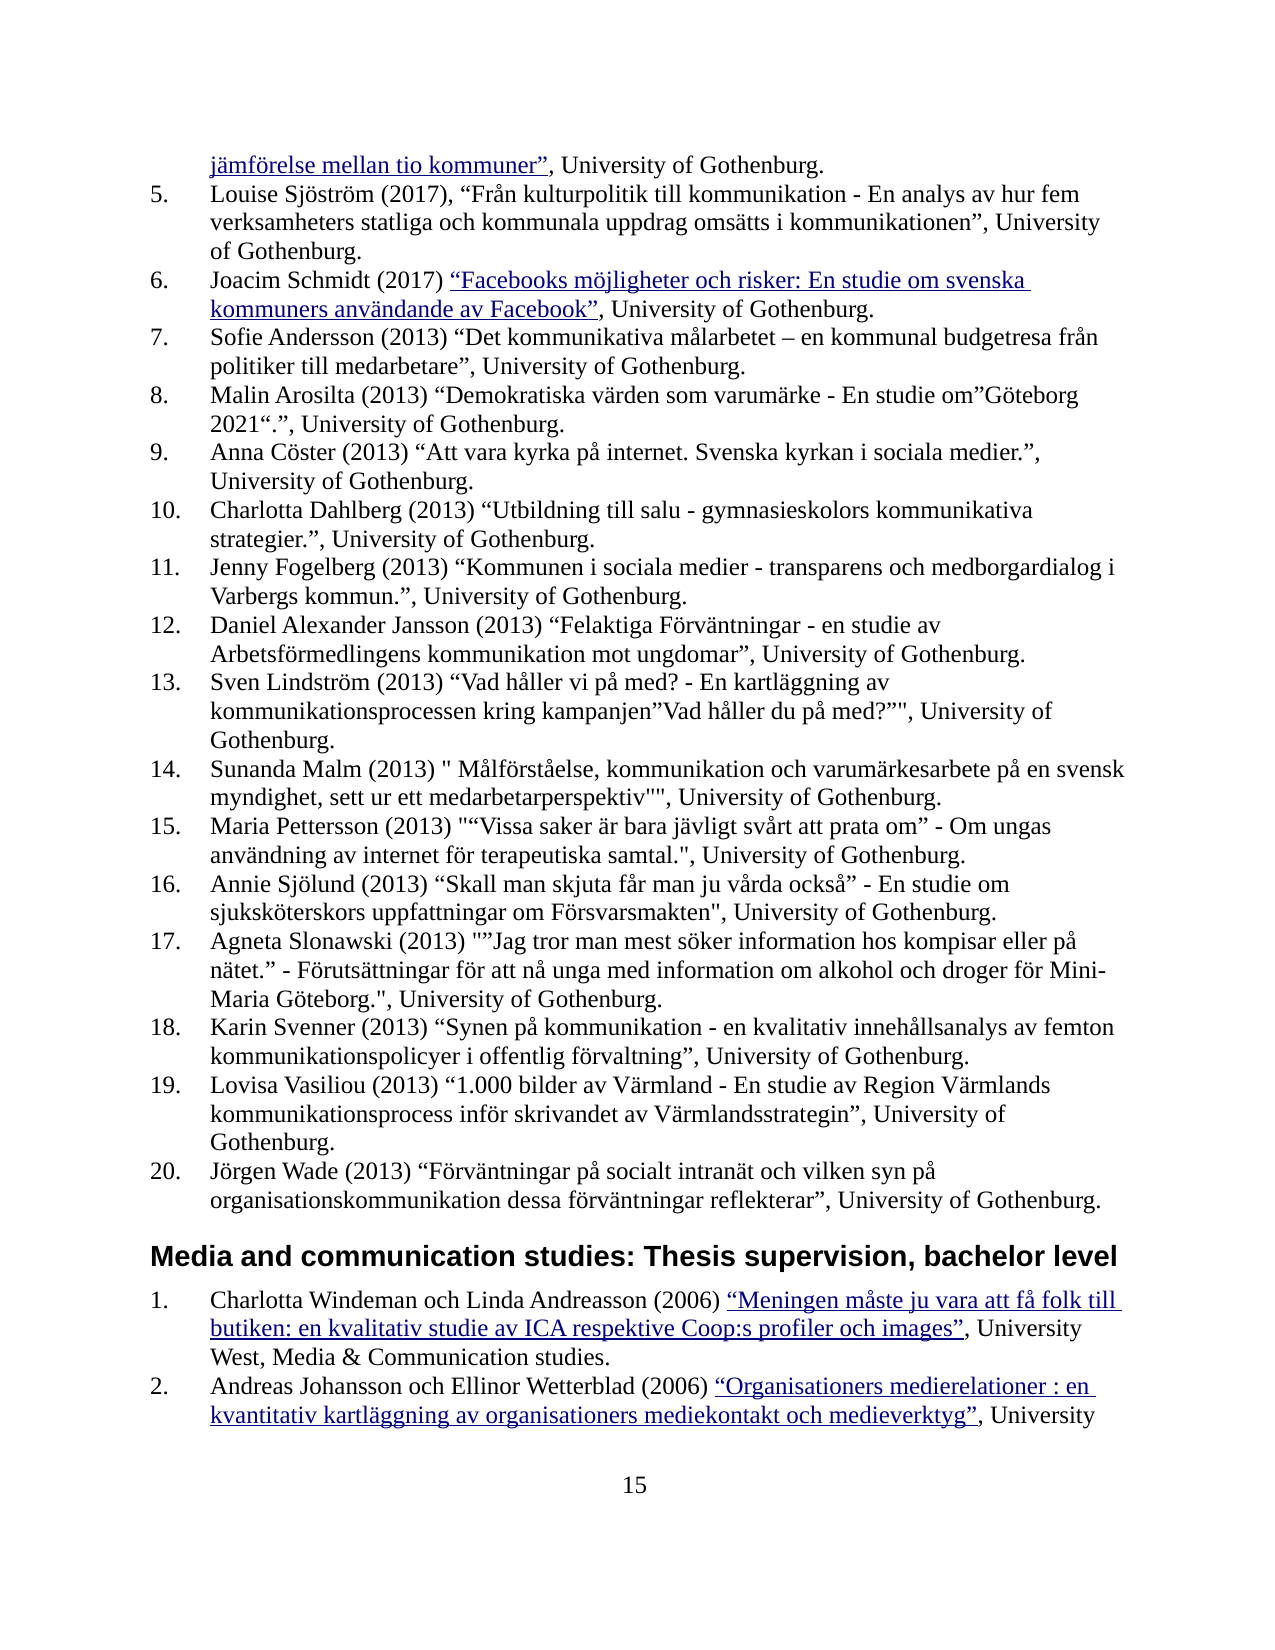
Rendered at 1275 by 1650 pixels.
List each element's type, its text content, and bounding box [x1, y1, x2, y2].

list Daniel Alexander Jansson (2013) “Felaktiga Förväntningar - en studie av Arbetsförmedlingens kommunikation mot ungdomar”, University of Gothenburg. [150, 610, 1125, 667]
list Sofie Andersson (2013) “Det kommunikativa målarbetet – en kommunal budgetresa från politiker till medarbetare”, University of Gothenburg. [150, 322, 1125, 380]
list Charlotta Dahlberg (2013) “Utbildning till salu - gymnasieskolors kommunikativa strategier.”, University of Gothenburg. [150, 495, 1125, 552]
list Anna Cöster (2013) “Att vara kyrka på internet. Svenska kyrkan i sociala medier.”, University of Gothenburg. [150, 437, 1125, 495]
list Jenny Fogelberg (2013) “Kommunen i sociala medier - transparens och medborgardialog i Varbergs kommun.”, University of Gothenburg. [150, 552, 1125, 610]
list Sunanda Malm (2013) " Målförståelse, kommunikation och varumärkesarbete på en svensk myndighet, sett ur ett medarbetarperspektiv"", University of Gothenburg. [150, 754, 1125, 811]
list Agneta Slonawski (2013) "”Jag tror man mest söker information hos kompisar eller på nätet.” - Förutsättningar för att nå unga med information om alkohol och droger för Mini-Maria Göteborg.", University of Gothenburg. [150, 926, 1125, 1012]
list Lovisa Vasiliou (2013) “1.000 bilder av Värmland - En studie av Region Värmlands kommunikationsprocess inför skrivandet av Värmlandsstrategin”, University of Gothenburg. [150, 1070, 1125, 1156]
subtitle Media and communication studies: Thesis supervision, bachelor level [150, 1239, 1125, 1272]
list Charlotta Windeman och Linda Andreasson (2006) “Meningen måste ju vara att få folk till butiken: en kvalitativ studie av ICA respektive Coop:s profiler och images”, University West, Media & Communication studies. [150, 1285, 1125, 1371]
list Karin Svenner (2013) “Synen på kommunikation - en kvalitativ innehållsanalys av femton kommunikationspolicyer i offentlig förvaltning”, University of Gothenburg. [150, 1012, 1125, 1070]
list Sven Lindström (2013) “Vad håller vi på med? - En kartläggning av kommunikationsprocessen kring kampanjen”Vad håller du på med?”", University of Gothenburg. [150, 667, 1125, 754]
list Maria Pettersson (2013) "“Vissa saker är bara jävligt svårt att prata om” - Om ungas användning av internet för terapeutiska samtal.", University of Gothenburg. [150, 811, 1125, 869]
list Andreas Johansson och Ellinor Wetterblad (2006) “Organisationers medierelationer : en kvantitativ kartläggning av organisationers mediekontakt och medieverktyg”, University [150, 1371, 1125, 1428]
list Louise Sjöström (2017), “Från kulturpolitik till kommunikation - En analys av hur fem verksamheters statliga och kommunala uppdrag omsätts i kommunikationen”, University of Gothenburg. [150, 179, 1125, 265]
list Joacim Schmidt (2017) “Facebooks möjligheter och risker: En studie om svenska kommuners användande av Facebook”, University of Gothenburg. [150, 265, 1125, 322]
list Annie Sjölund (2013) “Skall man skjuta får man ju vårda också” - En studie om sjuksköterskors uppfattningar om Försvarsmakten", University of Gothenburg. [150, 869, 1125, 926]
list Malin Arosilta (2013) “Demokratiska värden som varumärke - En studie om”Göteborg 2021“.”, University of Gothenburg. [150, 380, 1125, 437]
list Jörgen Wade (2013) “Förväntningar på socialt intranät och vilken syn på organisationskommunikation dessa förväntningar reflekterar”, University of Gothenburg. [150, 1156, 1125, 1214]
list jämförelse mellan tio kommuner”, University of Gothenburg. [150, 150, 1125, 179]
